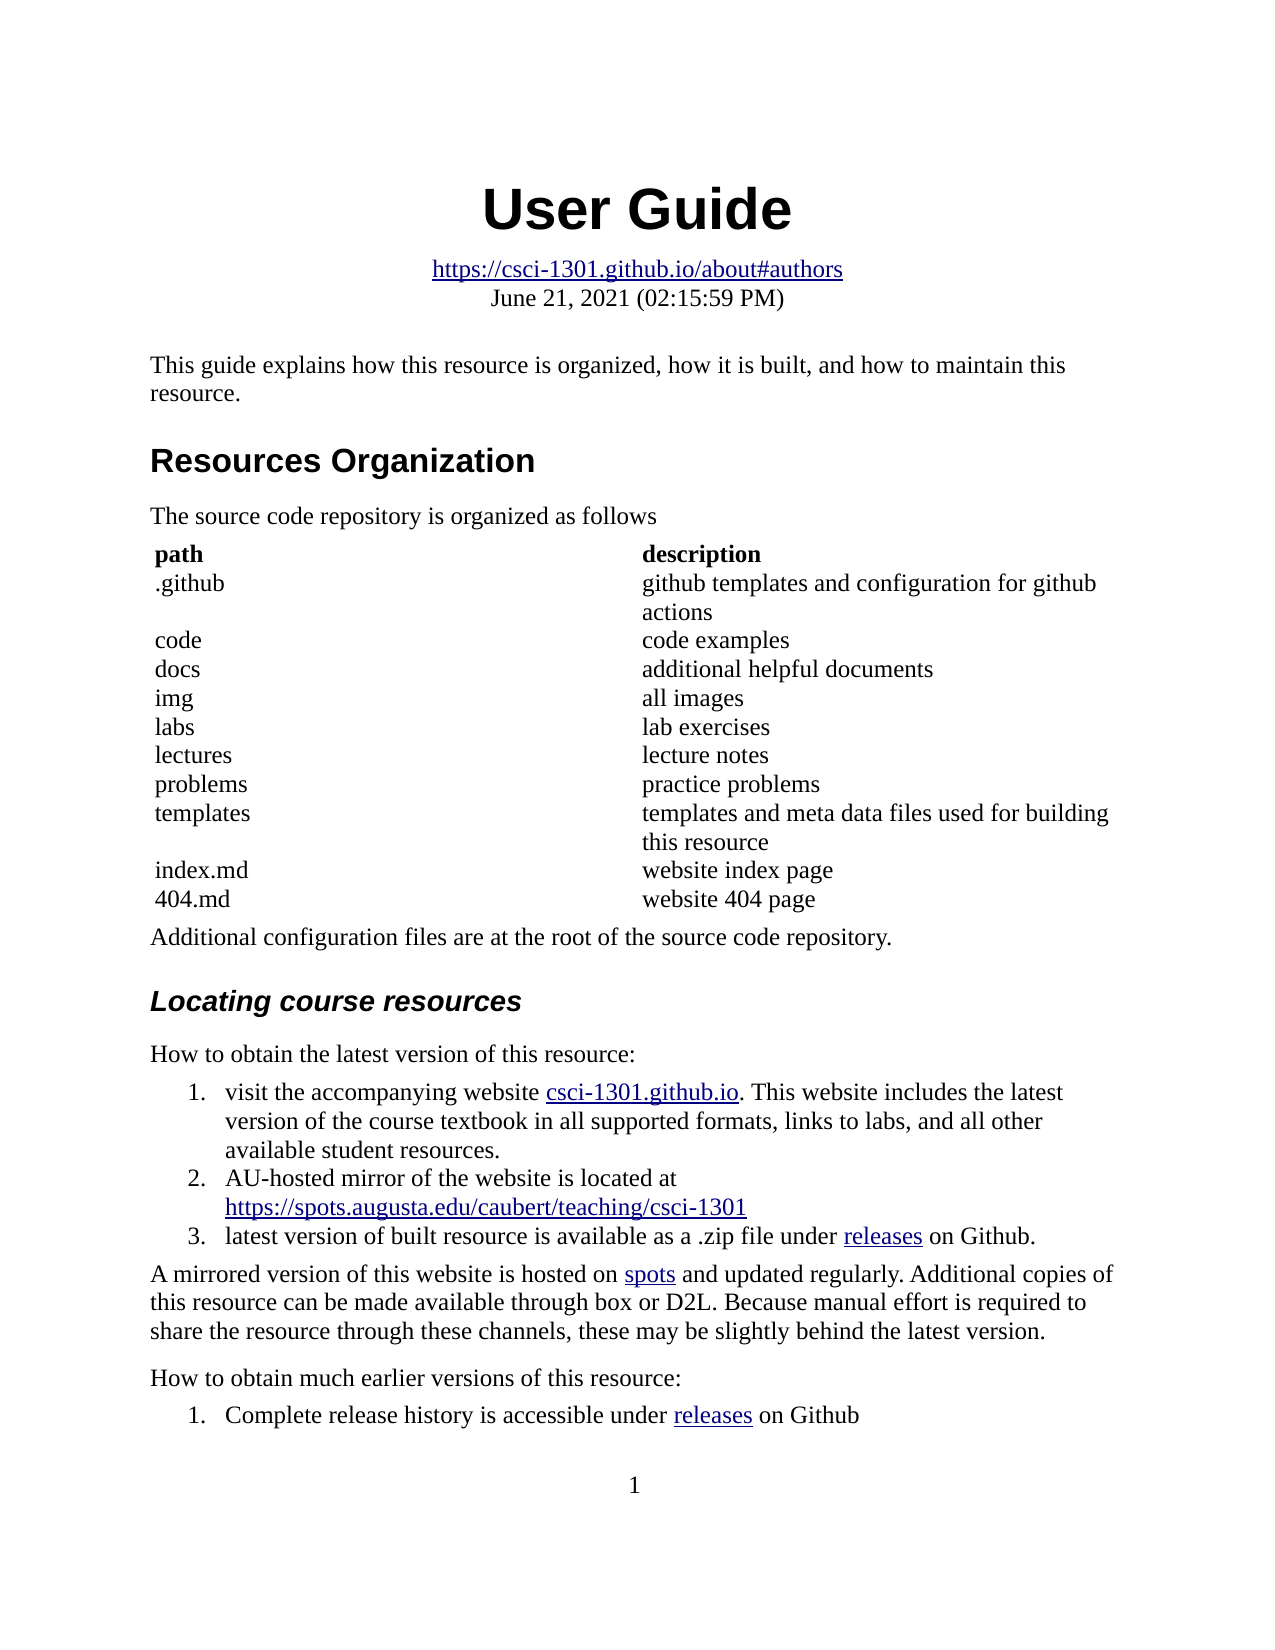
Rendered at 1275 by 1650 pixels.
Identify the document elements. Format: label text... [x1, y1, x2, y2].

table_cell additional helpful documents [638, 654, 1125, 683]
table_cell .github [150, 568, 637, 625]
table_cell code examples [638, 625, 1125, 654]
table_cell img [150, 683, 637, 712]
table_cell templates and meta data files used for building this resource [638, 798, 1125, 855]
table_cell lecture notes [638, 740, 1125, 769]
table_cell problems [150, 769, 637, 798]
list AU-hosted mirror of the website is located at https://spots.augusta.edu/caubert/teaching/csci-1301 [187, 1163, 1125, 1221]
text How to obtain much earlier versions of this resource: [150, 1363, 1125, 1392]
table_cell practice problems [638, 769, 1125, 798]
table_cell website 404 page [638, 884, 1125, 913]
text June 21, 2021 (02:15:59 PM) [150, 283, 1125, 312]
table_cell docs [150, 654, 637, 683]
table_cell website index page [638, 855, 1125, 884]
subtitle Locating course resources [150, 984, 1125, 1018]
table_cell labs [150, 712, 637, 740]
text Additional configuration files are at the root of the source code repository. [150, 922, 1125, 951]
table_cell lectures [150, 740, 637, 769]
table_cell 404.md [150, 884, 637, 913]
text How to obtain the latest version of this resource: [150, 1039, 1125, 1068]
list latest version of built resource is available as a .zip file under releases on Github. [187, 1221, 1125, 1250]
table_cell github templates and configuration for github actions [638, 568, 1125, 625]
table_cell index.md [150, 855, 637, 884]
list visit the accompanying website csci-1301.github.io. This website includes the latest version of the course textbook in all supported formats, links to labs, and all other available student resources. [187, 1077, 1125, 1163]
subtitle Resources Organization [150, 441, 1125, 480]
text This guide explains how this resource is organized, how it is built, and how to maintain this resource. [150, 350, 1125, 407]
text https://csci-1301.github.io/about#authors [150, 254, 1125, 283]
table_cell lab exercises [638, 712, 1125, 740]
table_cell code [150, 625, 637, 654]
text A mirrored version of this website is hosted on spots and updated regularly. Additional copies of this resource can be made available through box or D2L. Because manual effort is required to share the resource through these channels, these may be slightly behind the latest version. [150, 1259, 1125, 1345]
table_header path [150, 539, 637, 568]
table_cell templates [150, 798, 637, 855]
table_header description [638, 539, 1125, 568]
table_cell all images [638, 683, 1125, 712]
list Complete release history is accessible under releases on Github [187, 1401, 1125, 1429]
text The source code repository is organized as follows [150, 501, 1125, 530]
title User Guide [150, 175, 1125, 242]
